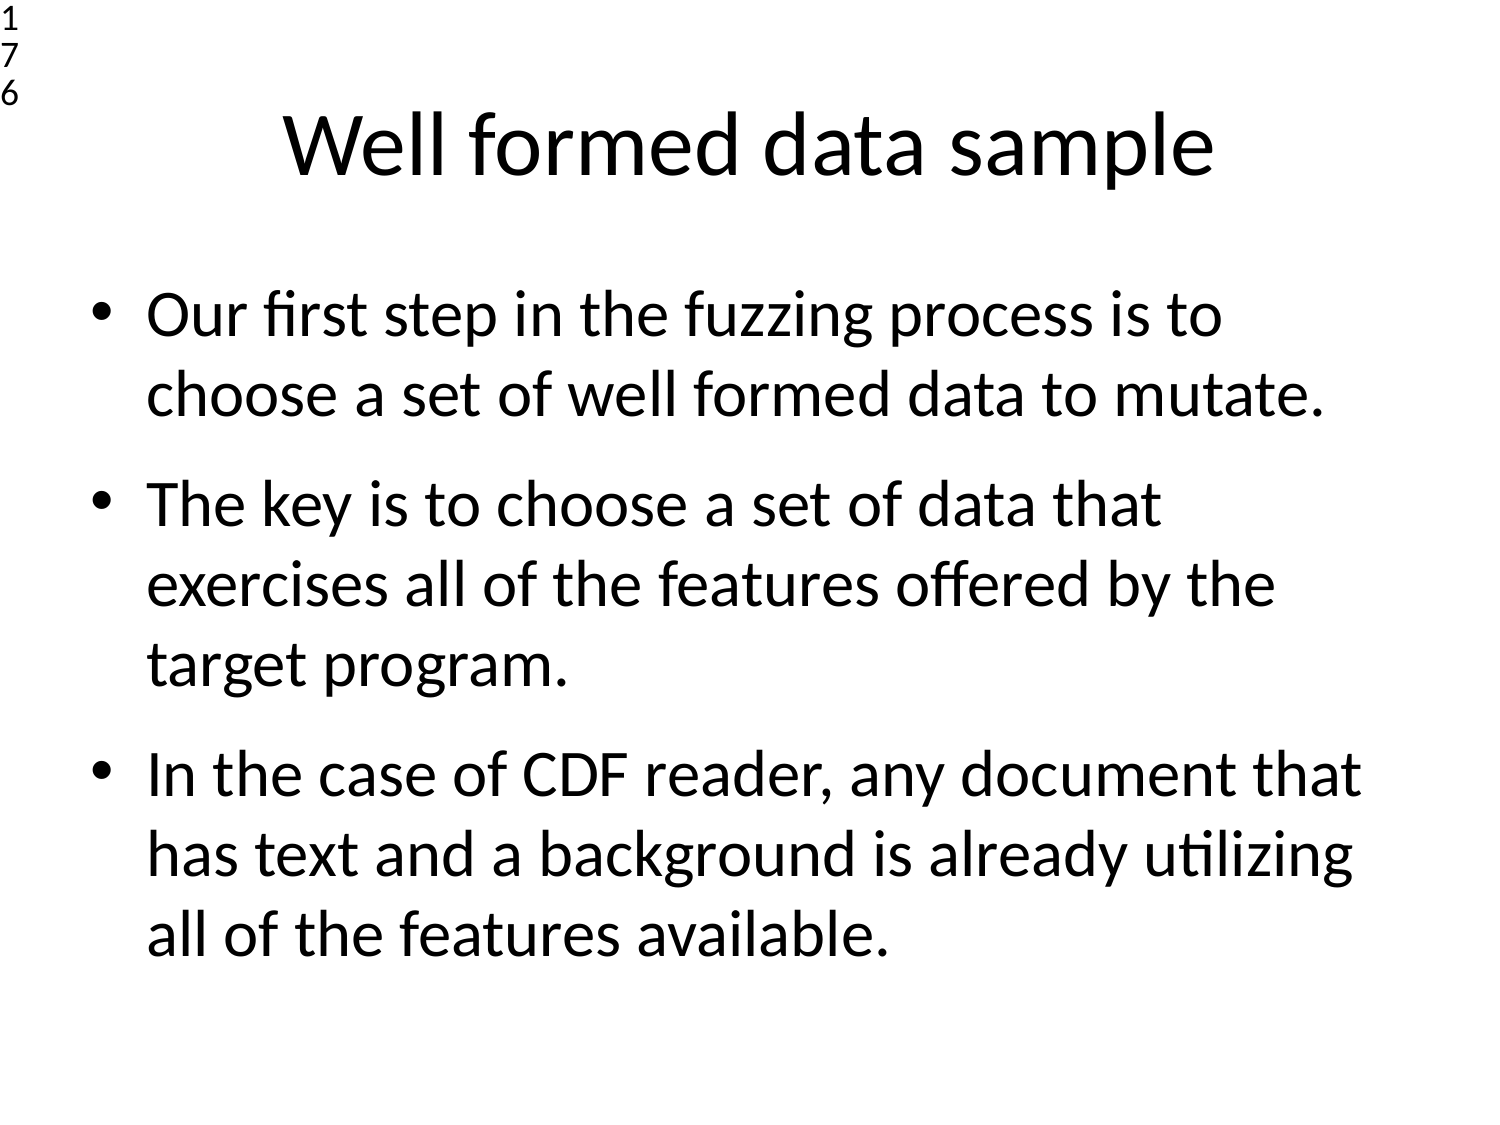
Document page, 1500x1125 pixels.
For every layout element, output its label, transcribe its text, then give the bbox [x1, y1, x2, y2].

list Our first step in the fuzzing process is to choose a set of well formed data to mutate. The key is to choose a set of data that exercises all of the features offered by the target program. In the case of CDF reader, any document that has text and a background is already utilizing all of the features available. [75, 262, 1425, 1005]
title Well formed data sample [75, 45, 1425, 233]
